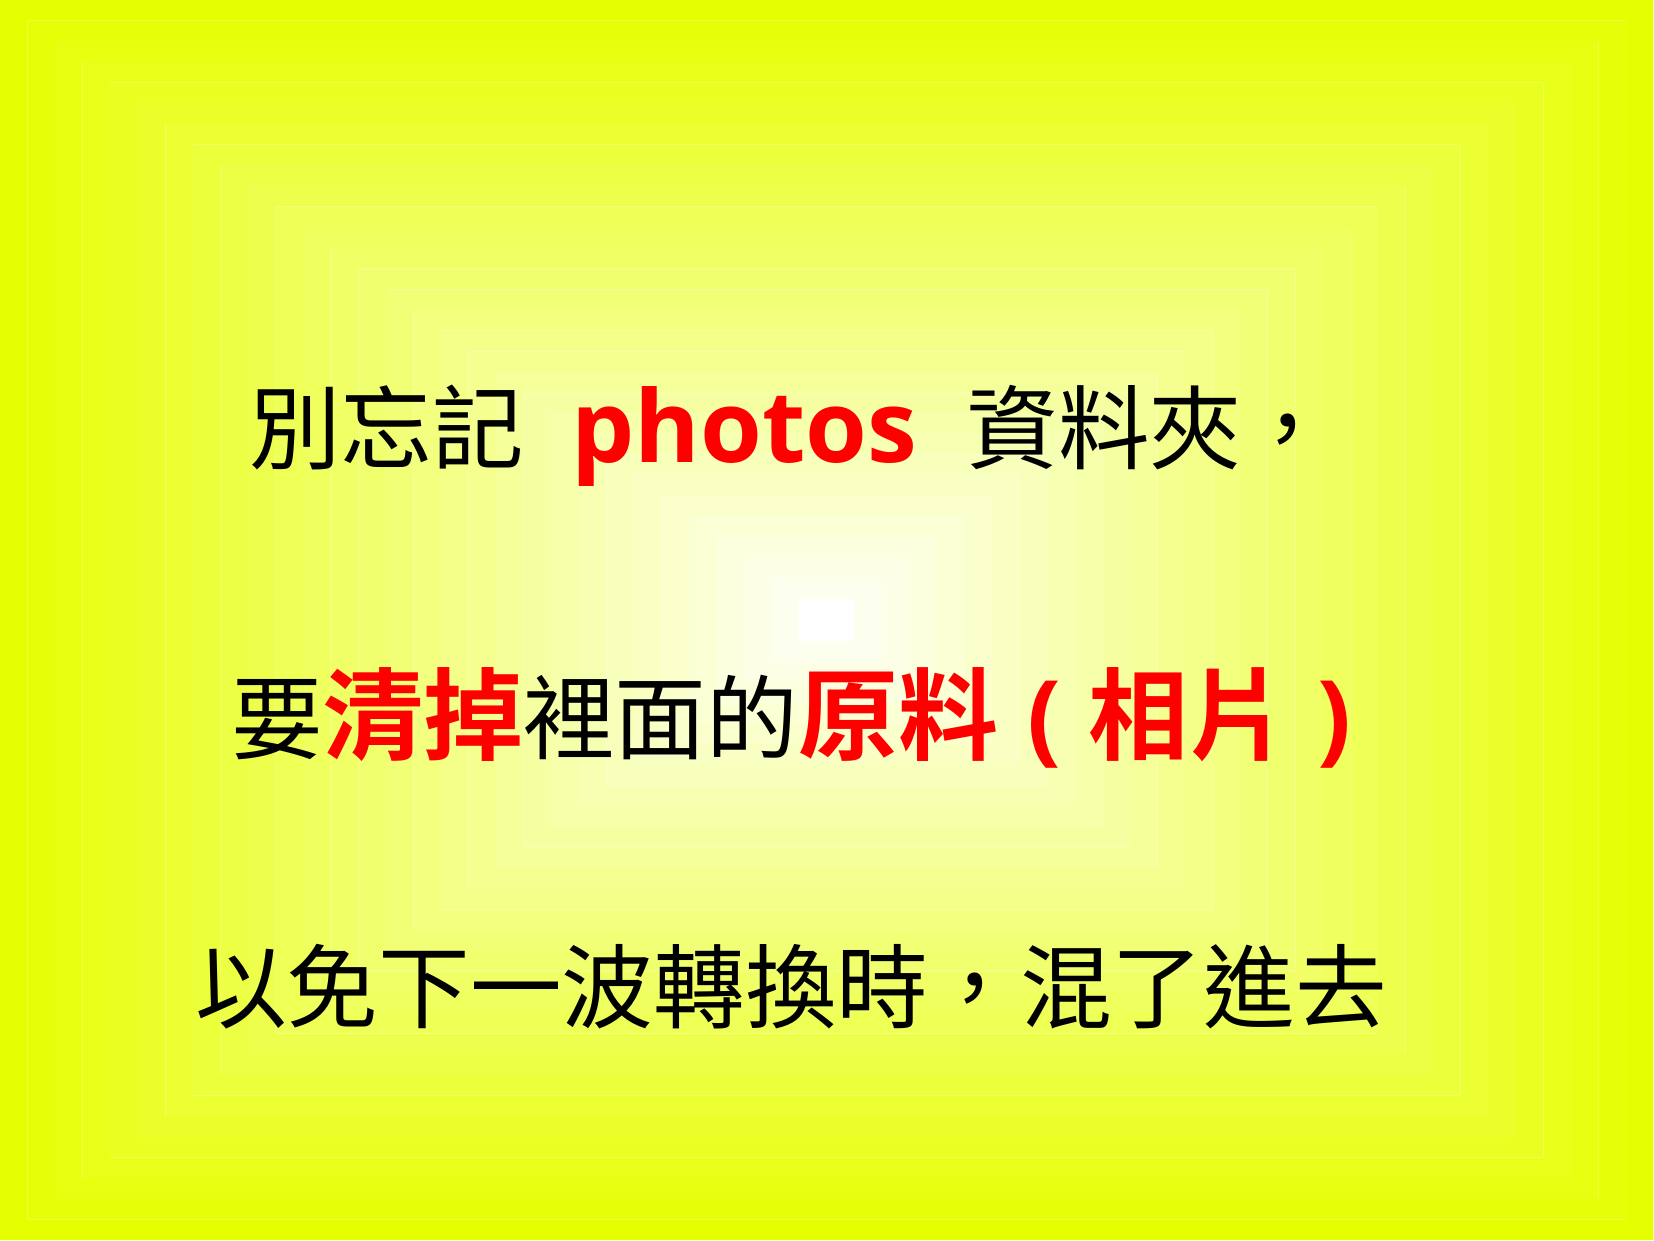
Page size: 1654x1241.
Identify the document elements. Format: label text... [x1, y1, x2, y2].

title 別忘記 photos 資料夾， 要清掉裡面的原料(相片) 以免下一波轉換時，混了進去 [47, 293, 1536, 975]
